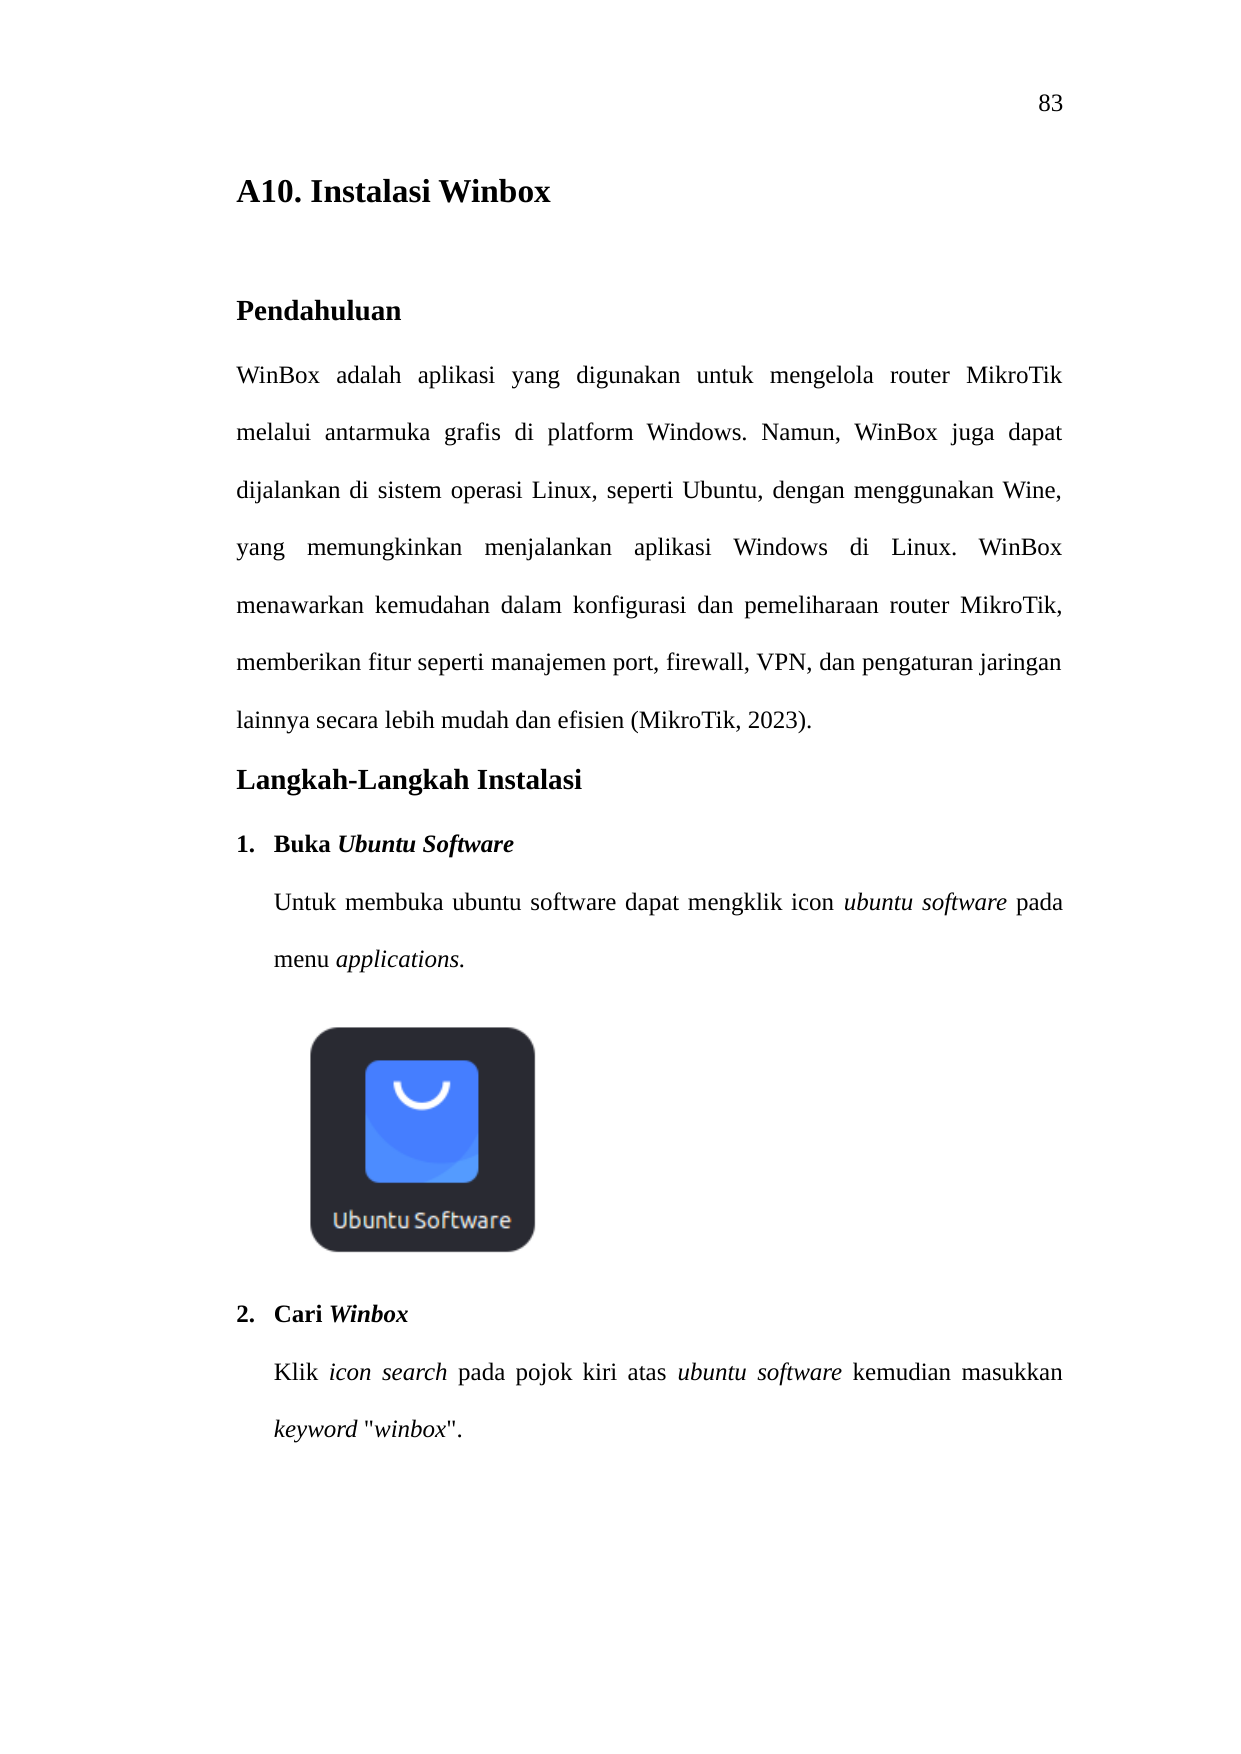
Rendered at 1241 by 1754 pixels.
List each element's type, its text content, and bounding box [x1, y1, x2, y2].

list Untuk membuka ubuntu software dapat mengklik icon ubuntu software pada menu applications. [236, 887, 1063, 973]
text Pendahuluan [236, 293, 1063, 326]
subtitle A10. Instalasi Winbox [236, 172, 1063, 210]
list Cari Winbox [236, 1299, 1063, 1328]
list Klik icon search pada pojok kiri atas ubuntu software kemudian masukkan keyword "winbox". [236, 1357, 1063, 1443]
picture [273, 1002, 576, 1271]
text WinBox adalah aplikasi yang digunakan untuk mengelola router MikroTik melalui antarmuka grafis di platform Windows. Namun, WinBox juga dapat dijalankan di sistem operasi Linux, seperti Ubuntu, dengan menggunakan Wine, yang memungkinkan menjalankan aplikasi Windows di Linux. WinBox menawarkan kemudahan dalam konfigurasi dan pemeliharaan router MikroTik, memberikan fitur seperti manajemen port, firewall, VPN, dan pengaturan jaringan lainnya secara lebih mudah dan efisien (MikroTik, 2023). [236, 360, 1063, 734]
text Langkah-Langkah Instalasi [236, 762, 1063, 796]
list Buka Ubuntu Software [236, 829, 1063, 858]
